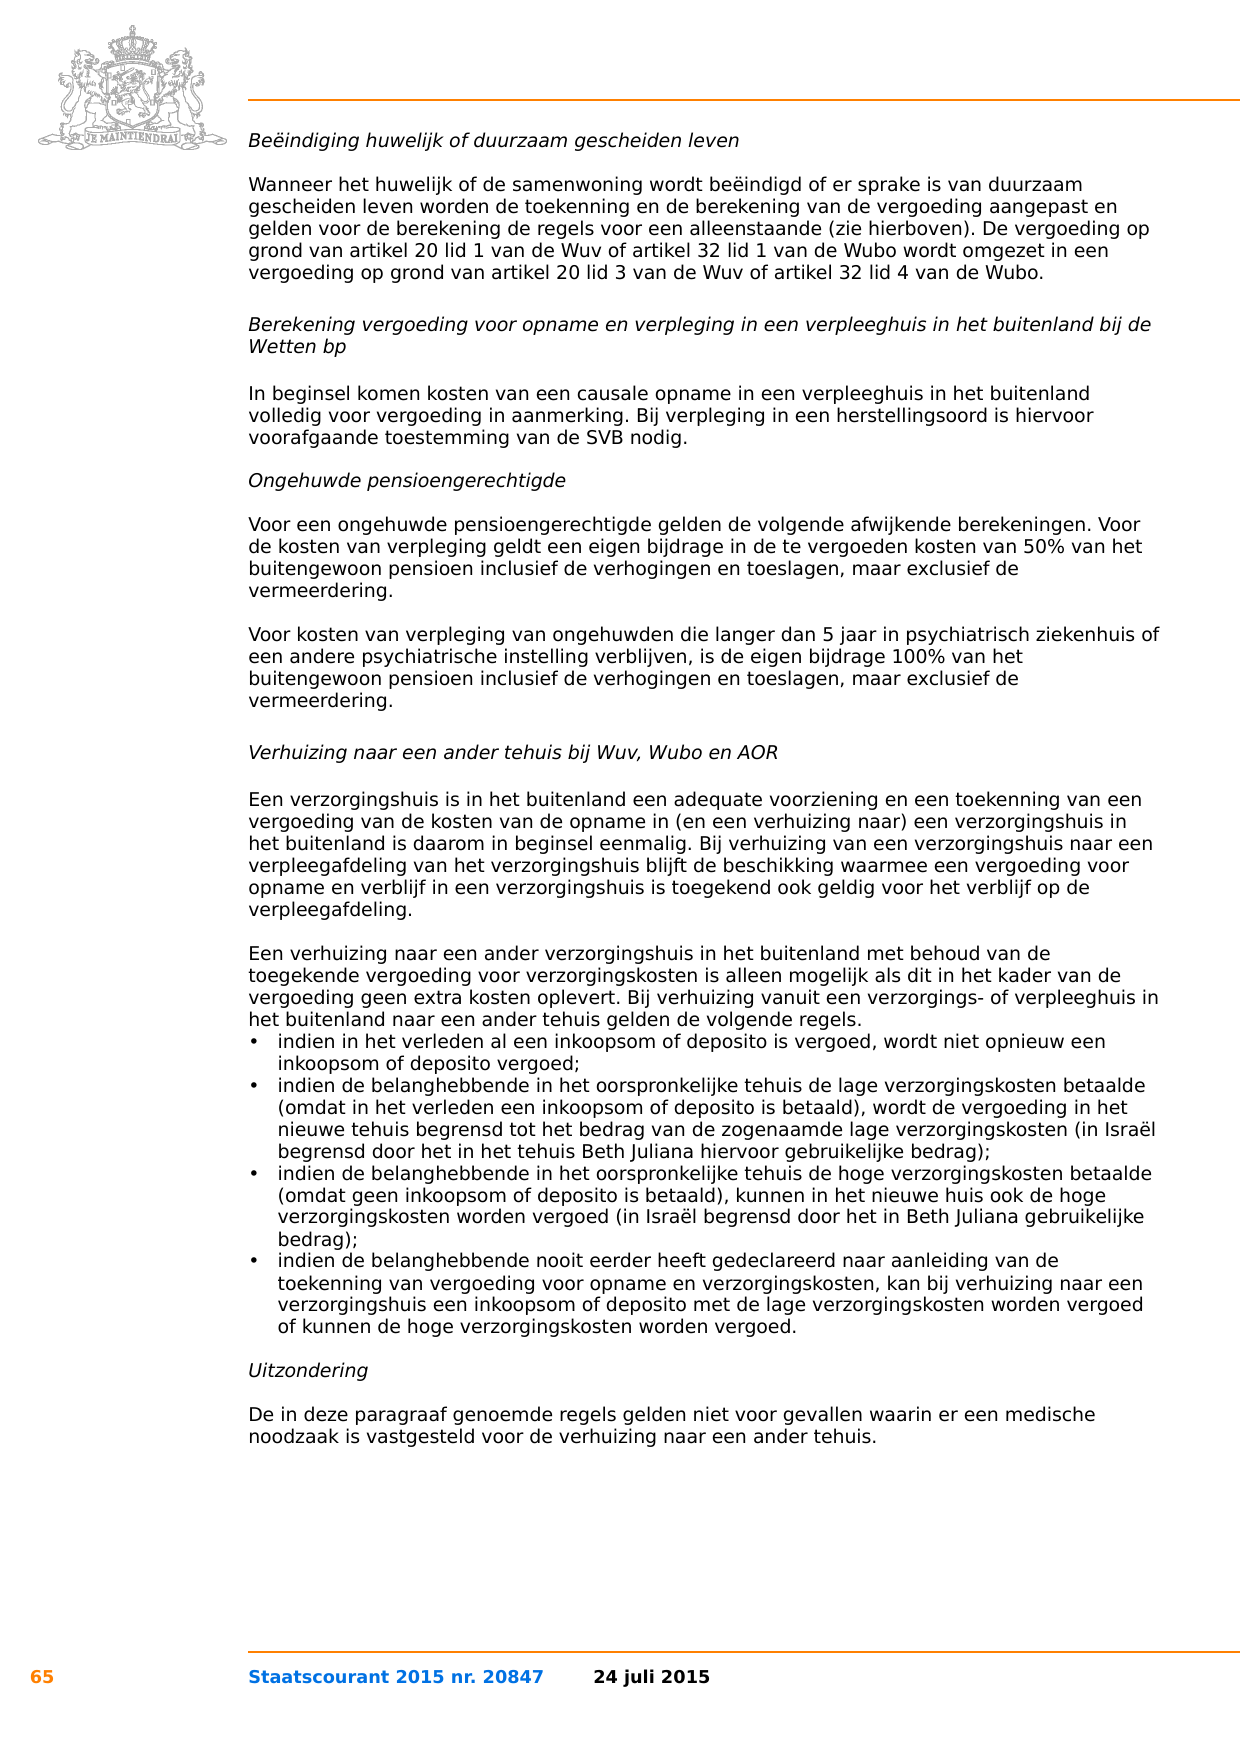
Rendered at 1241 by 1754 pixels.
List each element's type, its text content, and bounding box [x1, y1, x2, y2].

text • indien de belanghebbende in het oorspronkelijke tehuis de hoge verzorgingskosten betaalde (omdat geen inkoopsom of deposito is betaald), kunnen in het nieuwe huis ook de hoge verzorgingskosten worden vergoed (in Israël begrensd door het in Beth Juliana gebruikelijke bedrag); [248, 1162, 1163, 1250]
text Een verzorgingshuis is in het buitenland een adequate voorziening en een toekenning van een vergoeding van de kosten van de opname in (en een verhuizing naar) een verzorgingshuis in het buitenland is daarom in beginsel eenmalig. Bij verhuizing van een verzorgingshuis naar een verpleegafdeling van het verzorgingshuis blijft de beschikking waarmee een vergoeding voor opname en verblijf in een verzorgingshuis is toegekend ook geldig voor het verblijf op de verpleegafdeling. [248, 789, 1163, 921]
text Een verhuizing naar een ander verzorgingshuis in het buitenland met behoud van de toegekende vergoeding voor verzorgingskosten is alleen mogelijk als dit in het kader van de vergoeding geen extra kosten oplevert. Bij verhuizing vanuit een verzorgings- of verpleeghuis in het buitenland naar een ander tehuis gelden de volgende regels. [248, 943, 1163, 1031]
text Voor een ongehuwde pensioengerechtigde gelden de volgende afwijkende berekeningen. Voor de kosten van verpleging geldt een eigen bijdrage in de te vergoeden kosten van 50% van het buitengewoon pensioen inclusief de verhogingen en toeslagen, maar exclusief de vermeerdering. [248, 514, 1163, 602]
subtitle Berekening vergoeding voor opname en verpleging in een verpleeghuis in het buitenland bij de Wetten bp [248, 314, 1163, 358]
text • indien in het verleden al een inkoopsom of deposito is vergoed, wordt niet opnieuw een inkoopsom of deposito vergoed; [248, 1031, 1163, 1074]
subtitle Beëindiging huwelijk of duurzaam gescheiden leven [248, 130, 1163, 152]
text De in deze paragraaf genoemde regels gelden niet voor gevallen waarin er een medische noodzaak is vastgesteld voor de verhuizing naar een ander tehuis. [248, 1404, 1163, 1448]
text In beginsel komen kosten van een causale opname in een verpleeghuis in het buitenland volledig voor vergoeding in aanmerking. Bij verpleging in een herstellingsoord is hiervoor voorafgaande toestemming van de SVB nodig. [248, 383, 1163, 448]
text • indien de belanghebbende in het oorspronkelijke tehuis de lage verzorgingskosten betaalde (omdat in het verleden een inkoopsom of deposito is betaald), wordt de vergoeding in het nieuwe tehuis begrensd tot het bedrag van de zogenaamde lage verzorgingskosten (in Israël begrensd door het in het tehuis Beth Juliana hiervoor gebruikelijke bedrag); [248, 1074, 1163, 1162]
text • indien de belanghebbende nooit eerder heeft gedeclareerd naar aanleiding van de toekenning van vergoeding voor opname en verzorgingskosten, kan bij verhuizing naar een verzorgingshuis een inkoopsom of deposito met de lage verzorgingskosten worden vergoed of kunnen de hoge verzorgingskosten worden vergoed. [248, 1250, 1163, 1338]
text Wanneer het huwelijk of de samenwoning wordt beëindigd of er sprake is van duurzaam gescheiden leven worden de toekenning en de berekening van de vergoeding aangepast en gelden voor de berekening de regels voor een alleenstaande (zie hierboven). De vergoeding op grond van artikel 20 lid 1 van de Wuv of artikel 32 lid 1 van de Wubo wordt omgezet in een vergoeding op grond van artikel 20 lid 3 van de Wuv of artikel 32 lid 4 van de Wubo. [248, 174, 1163, 284]
picture [38, 25, 227, 150]
subtitle Ongehuwde pensioengerechtigde [248, 470, 1163, 492]
text Voor kosten van verpleging van ongehuwden die langer dan 5 jaar in psychiatrisch ziekenhuis of een andere psychiatrische instelling verblijven, is de eigen bijdrage 100% van het buitengewoon pensioen inclusief de verhogingen en toeslagen, maar exclusief de vermeerdering. [248, 624, 1163, 712]
subtitle Verhuizing naar een ander tehuis bij Wuv, Wubo en AOR [248, 742, 1163, 764]
subtitle Uitzondering [248, 1360, 1163, 1382]
